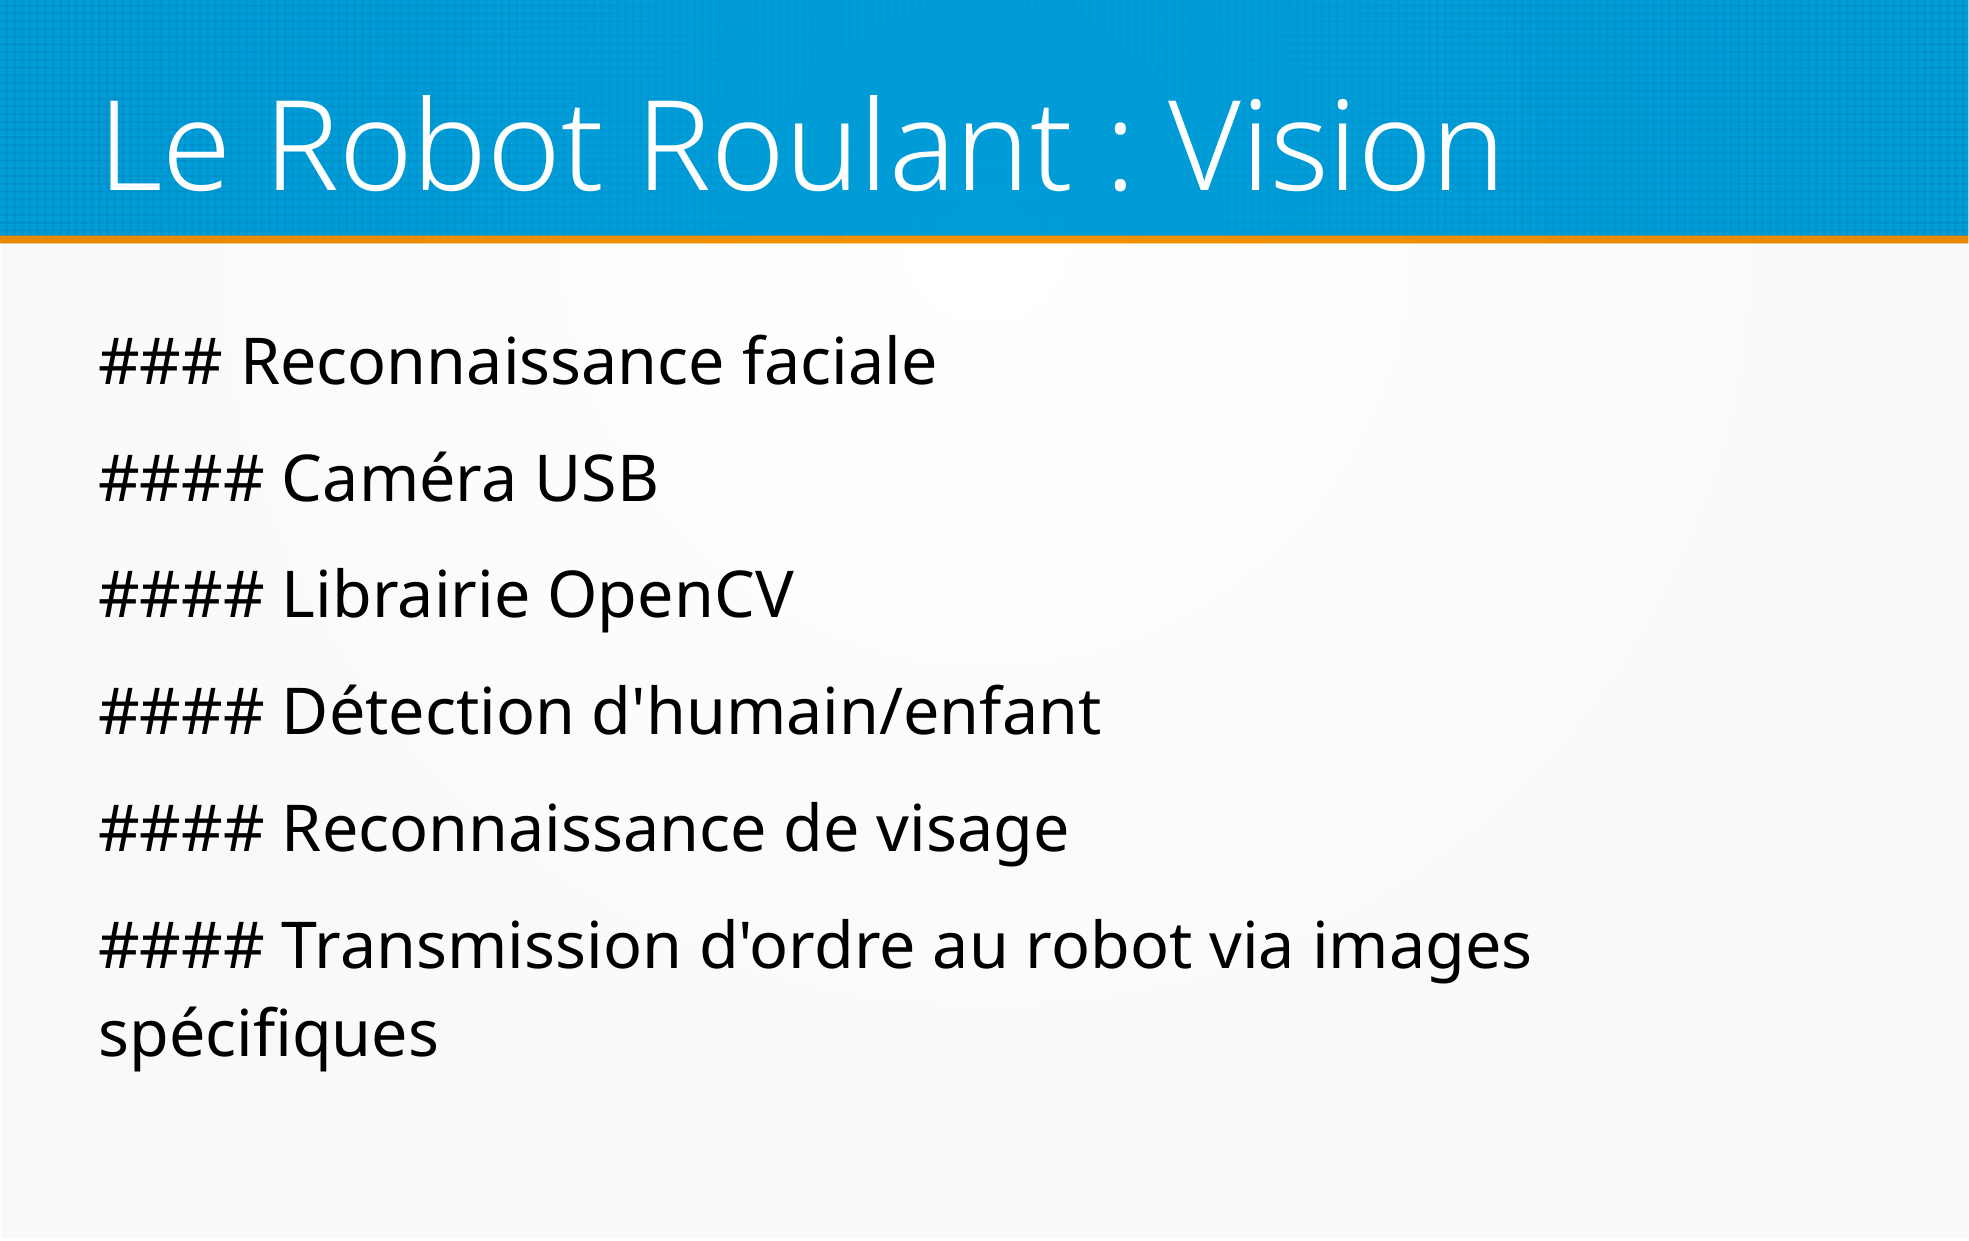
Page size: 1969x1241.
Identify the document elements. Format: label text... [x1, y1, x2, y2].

picture [0, 236, 1969, 1241]
list ### Reconnaissance faciale #### Caméra USB #### Librairie OpenCV #### Détection d'humain/enfant #### Reconnaissance de visage #### Transmission d'ordre au robot via images spécifiques [98, 315, 1861, 1081]
title Le Robot Roulant : Vision [98, 19, 1870, 227]
